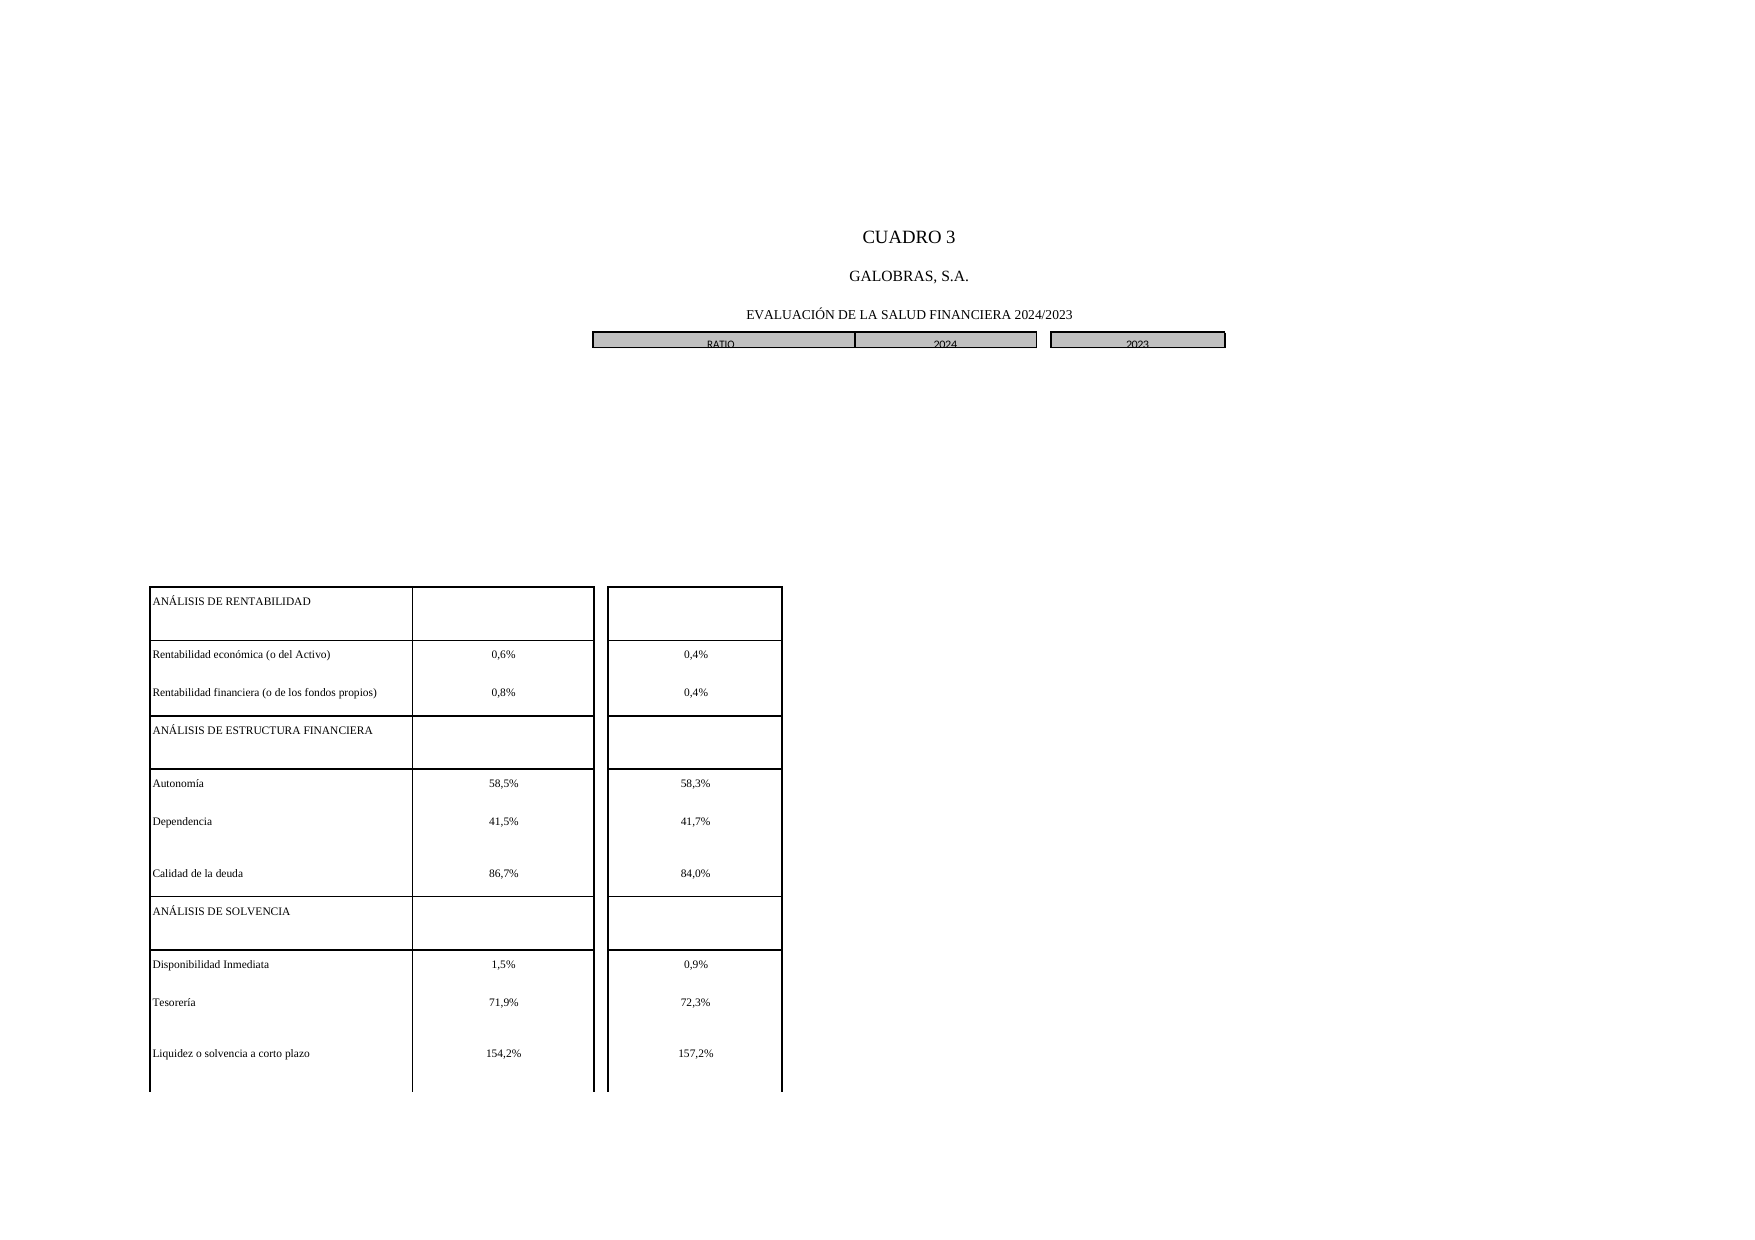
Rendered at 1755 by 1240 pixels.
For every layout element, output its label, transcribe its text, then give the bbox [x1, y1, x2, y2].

table_cell [595, 808, 607, 859]
table_cell 58,3% [609, 770, 781, 808]
table_cell Calidad de la deuda [151, 860, 412, 896]
table_cell [609, 897, 781, 949]
table_cell 0,6% [413, 641, 593, 679]
table_cell 71,9% [413, 988, 593, 1040]
table_cell [413, 717, 593, 768]
table_cell 157,2% [609, 1040, 781, 1092]
table_cell 41,5% [413, 808, 593, 859]
table_cell [595, 988, 607, 1040]
table_cell Liquidez o solvencia a corto plazo [151, 1040, 412, 1092]
table_cell 58,5% [413, 770, 593, 808]
table_cell 0,8% [413, 679, 593, 715]
table_header [413, 588, 593, 639]
table_header [595, 586, 607, 679]
table_cell Tesorería [151, 988, 412, 1040]
table_cell 154,2% [413, 1040, 593, 1092]
table_cell Disponibilidad Inmediata [151, 951, 412, 988]
table_cell ANÁLISIS DE ESTRUCTURA FINANCIERA [151, 717, 412, 768]
table_cell 41,7% [609, 808, 781, 859]
table_cell 0,4% [609, 679, 781, 715]
table_cell Autonomía [151, 770, 412, 808]
table_cell 0,4% [609, 641, 781, 679]
table_cell 0,9% [609, 951, 781, 988]
table_cell 72,3% [609, 988, 781, 1040]
table_cell [595, 679, 607, 808]
table_cell 1,5% [413, 951, 593, 988]
table_header [609, 588, 781, 639]
table_cell ANÁLISIS DE SOLVENCIA [151, 897, 412, 949]
table_cell [609, 717, 781, 768]
table_cell 84,0% [609, 860, 781, 896]
text EVALUACIÓN DE LA SALUD FINANCIERA 2024/2023 [150, 297, 1604, 325]
table_cell Rentabilidad económica (o del Activo) [151, 641, 412, 679]
table_header ANÁLISIS DE RENTABILIDAD [151, 588, 412, 639]
table_cell Dependencia [151, 808, 412, 859]
table_cell [413, 897, 593, 949]
table_cell [595, 1040, 607, 1092]
text GALOBRAS, S.A. [150, 259, 1604, 287]
text CUADRO 3 [150, 221, 1604, 249]
table_cell 86,7% [413, 860, 593, 896]
table_cell Rentabilidad financiera (o de los fondos propios) [151, 679, 412, 715]
table_cell [595, 860, 607, 988]
